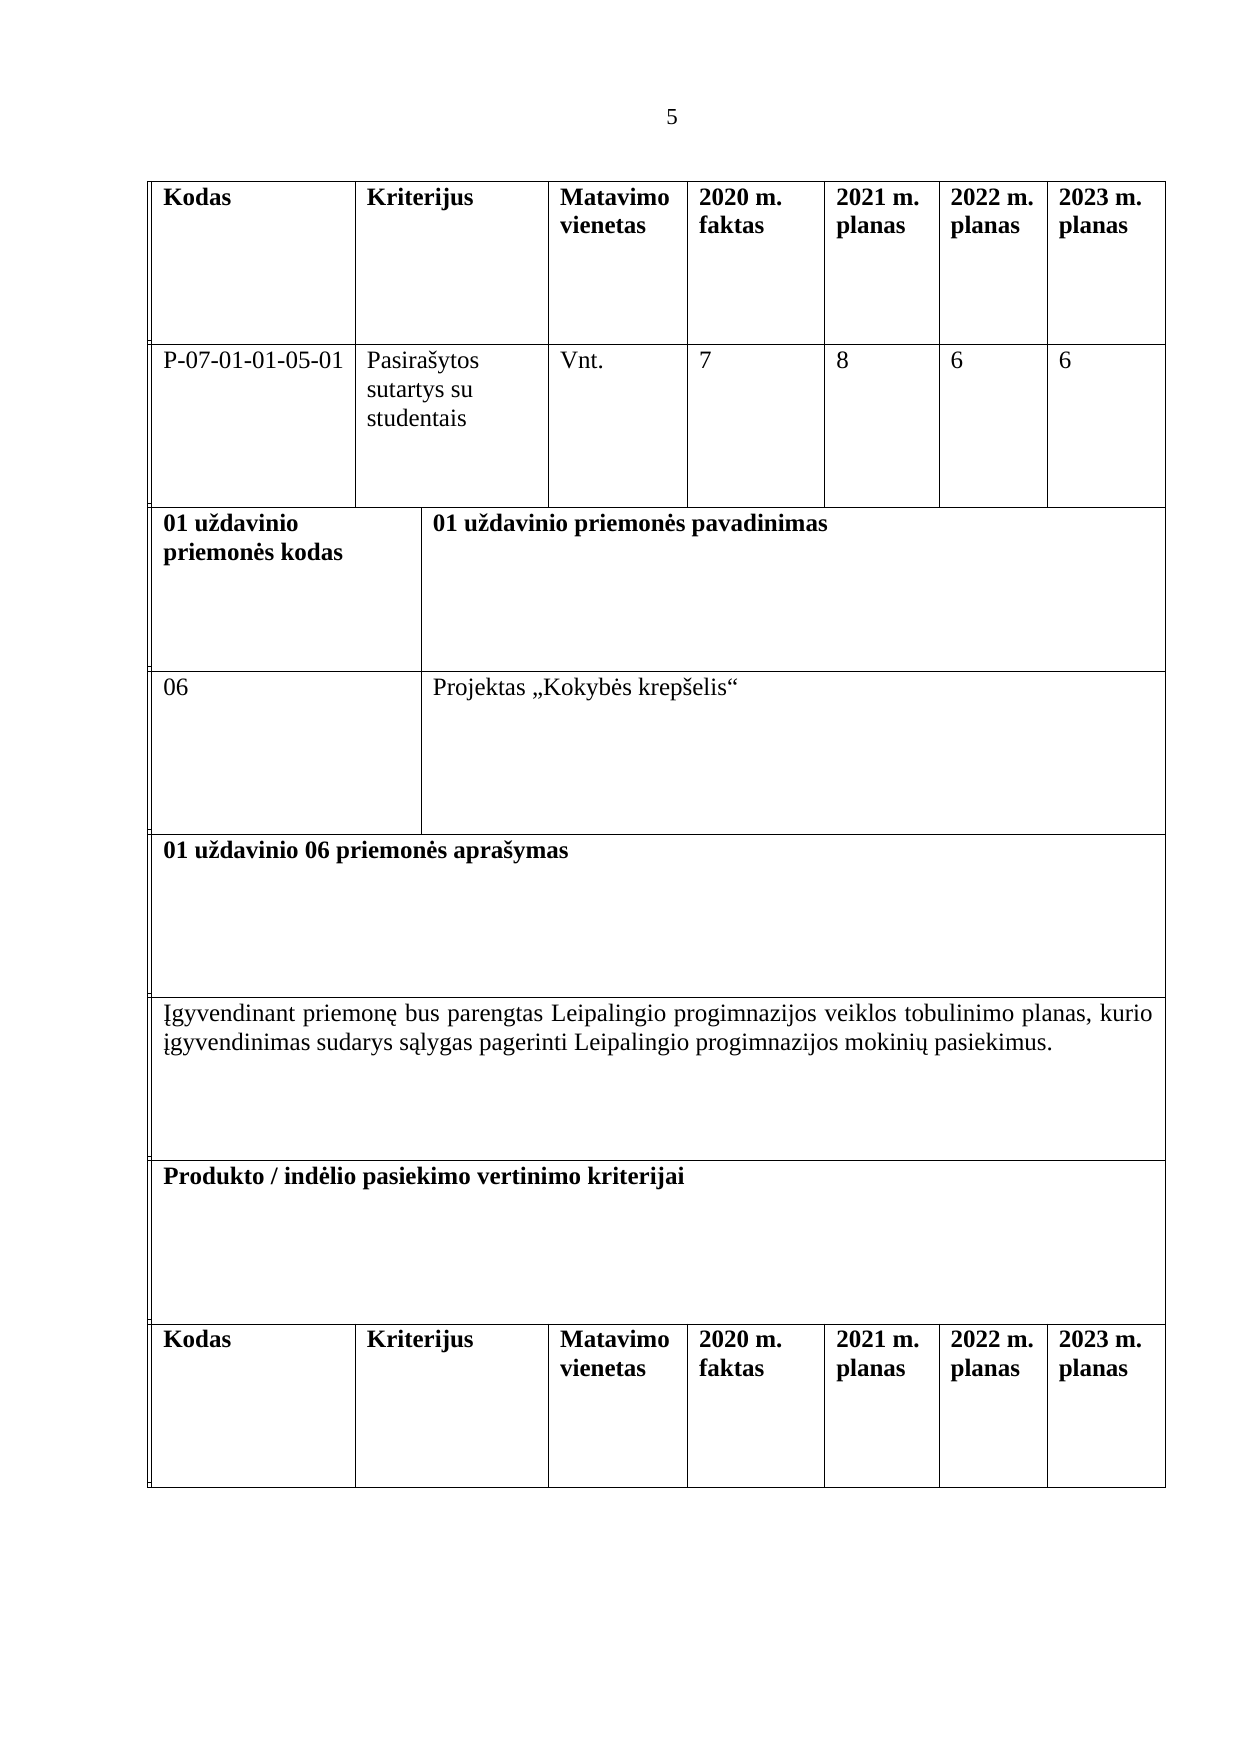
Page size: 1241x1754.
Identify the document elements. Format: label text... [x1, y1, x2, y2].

table_cell 8 [825, 345, 939, 507]
table_cell 6 [940, 345, 1047, 507]
table_cell 7 [688, 345, 824, 507]
table_cell 2020 m. faktas [688, 1325, 824, 1487]
table_cell Produkto / indėlio pasiekimo vertinimo kriterijai [152, 1161, 1165, 1323]
table_cell 2022 m. planas [940, 1325, 1047, 1487]
table_cell 2023 m. planas [1048, 182, 1165, 344]
table_cell P-07-01-01-05-01 [152, 345, 355, 507]
table_cell 06 [152, 672, 421, 834]
table_cell 2020 m. faktas [688, 182, 824, 344]
table_cell 01 uždavinio priemonės kodas [152, 508, 421, 671]
table_cell Projektas „Kokybės krepšelis“ [422, 672, 1165, 834]
table_cell Kodas [152, 182, 355, 344]
table_cell 2023 m. planas [1048, 1325, 1165, 1487]
table_cell Kodas [152, 1325, 355, 1487]
table_cell Kriterijus [356, 182, 548, 344]
table_cell Pasirašytos sutartys su studentais [356, 345, 548, 507]
table_cell 2021 m. planas [825, 182, 939, 344]
table_cell 6 [1048, 345, 1165, 507]
table_cell Įgyvendinant priemonę bus parengtas Leipalingio progimnazijos veiklos tobulinimo planas, kurio įgyvendinimas sudarys sąlygas pagerinti Leipalingio progimnazijos mokinių pasiekimus. [152, 998, 1165, 1160]
table_cell Kriterijus [356, 1325, 548, 1487]
table_cell Matavimo vienetas [549, 1325, 687, 1487]
table_cell 01 uždavinio 06 priemonės aprašymas [152, 835, 1165, 997]
table_cell 2021 m. planas [825, 1325, 939, 1487]
table_cell 01 uždavinio priemonės pavadinimas [422, 508, 1165, 671]
table_cell 2022 m. planas [940, 182, 1047, 344]
table_cell Matavimo vienetas [549, 182, 687, 344]
table_cell Vnt. [549, 345, 687, 507]
